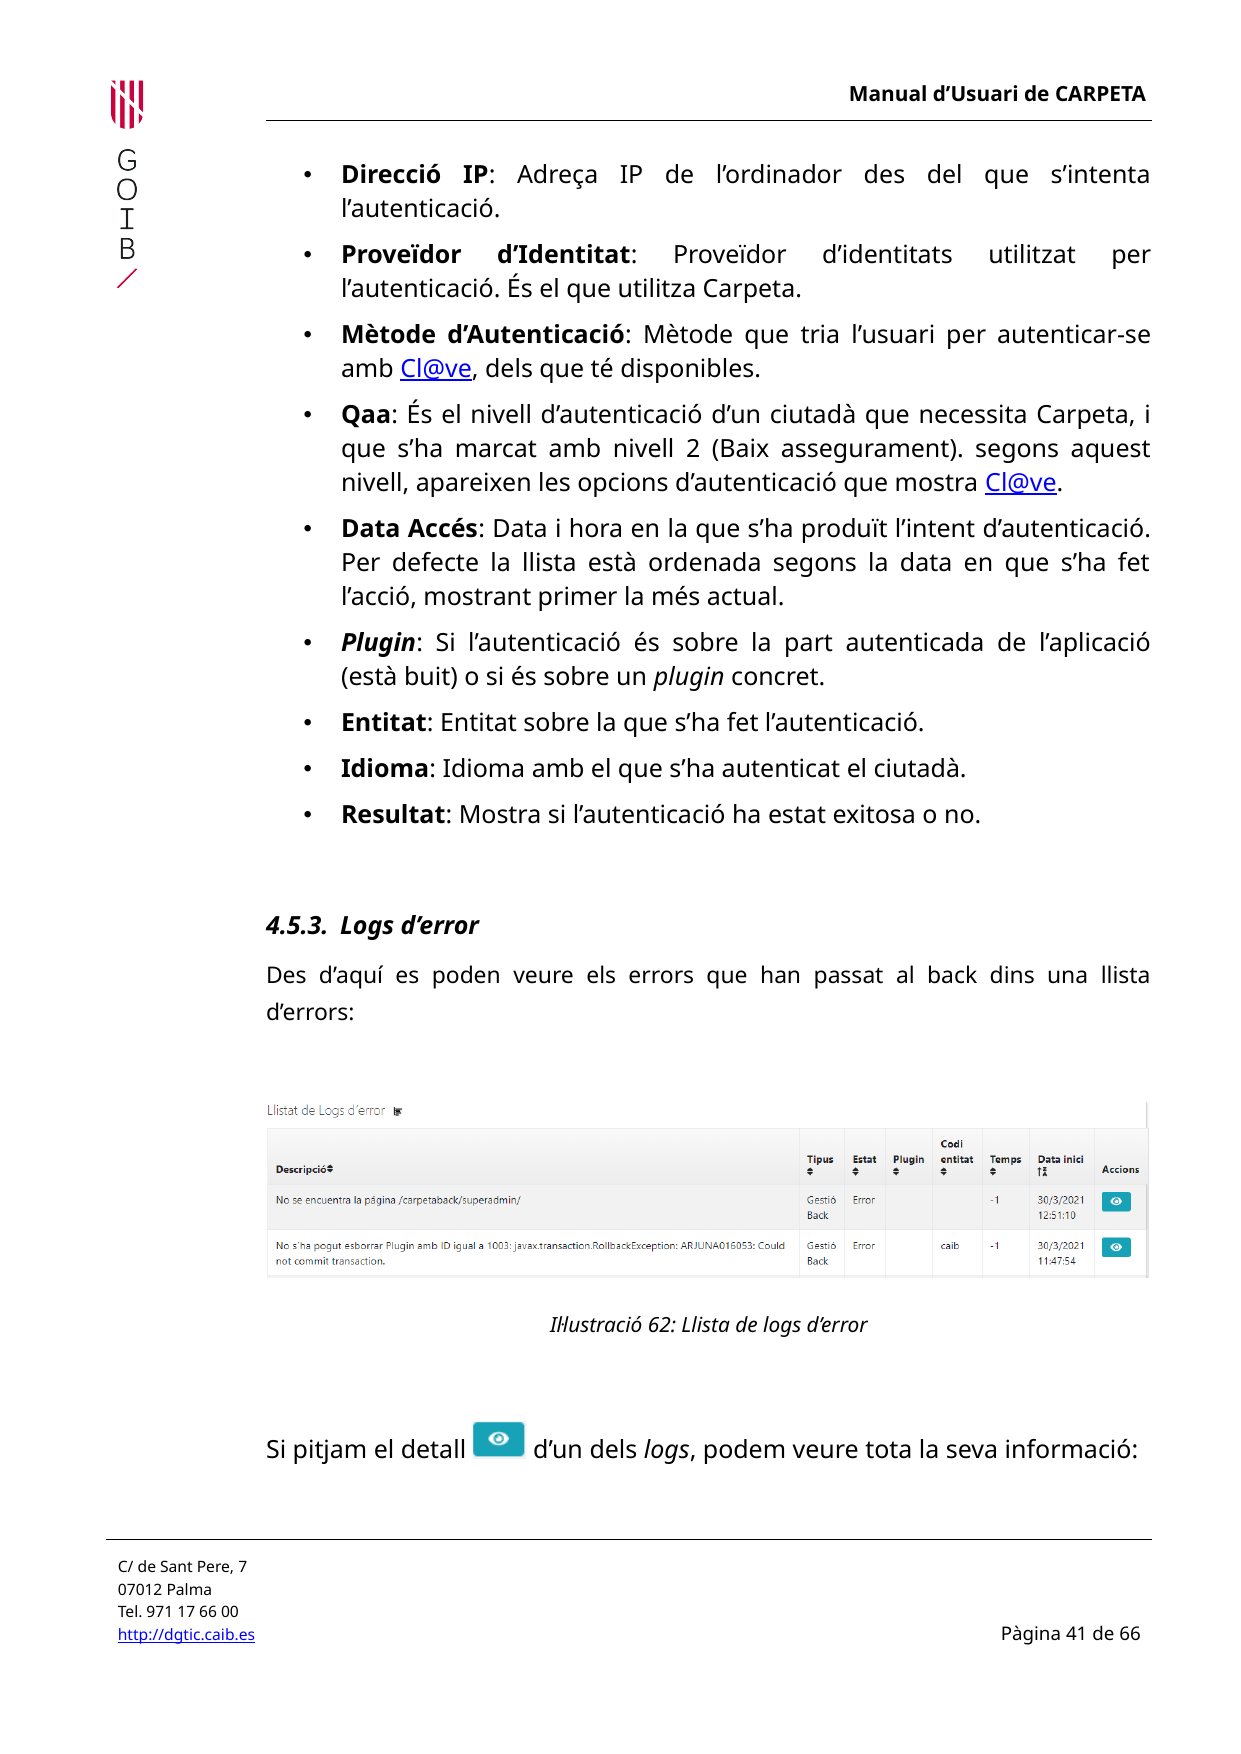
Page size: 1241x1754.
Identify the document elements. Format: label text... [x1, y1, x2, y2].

list Proveïdor d’Identitat: Proveïdor d’identitats utilitzat per l’autenticació. És el que utilitza Carpeta. [303, 236, 1152, 304]
list Qaa: És el nivell d’autenticació d’un ciutadà que necessita Carpeta, i que s’ha marcat amb nivell 2 (Baix assegurament). segons aquest nivell, apareixen les opcions d’autenticació que mostra Cl@ve. [303, 396, 1152, 499]
picture [82, 57, 172, 319]
text Des d’aquí es poden veure els errors que han passat al back dins una llista d’errors: [266, 959, 1152, 1027]
picture [265, 1102, 1152, 1278]
list Direcció IP: Adreça IP de l’ordinador des del que s’intenta l’autenticació. [303, 156, 1152, 224]
text Il·lustració 62: Llista de logs d’error [266, 1278, 1152, 1339]
subtitle Logs d’error [266, 907, 1152, 941]
list Si pitjam el detall d’un dels logs, podem veure tota la seva informació: [266, 1421, 1152, 1466]
picture [472, 1421, 527, 1459]
list Plugin: Si l’autenticació és sobre la part autenticada de l’aplicació (està buit) o si és sobre un plugin concret. [303, 624, 1152, 693]
list Data Accés: Data i hora en la que s’ha produït l’intent d’autenticació. Per defecte la llista està ordenada segons la data en que s’ha fet l’acció, mostrant primer la més actual. [303, 511, 1152, 613]
list Idioma: Idioma amb el que s’ha autenticat el ciutadà. [303, 751, 1152, 784]
list Entitat: Entitat sobre la que s’ha fet l’autenticació. [303, 704, 1152, 739]
list Mètode d’Autenticació: Mètode que tria l’usuari per autenticar-se amb Cl@ve, dels que té disponibles. [303, 316, 1152, 384]
list Resultat: Mostra si l’autenticació ha estat exitosa o no. [303, 796, 1152, 831]
